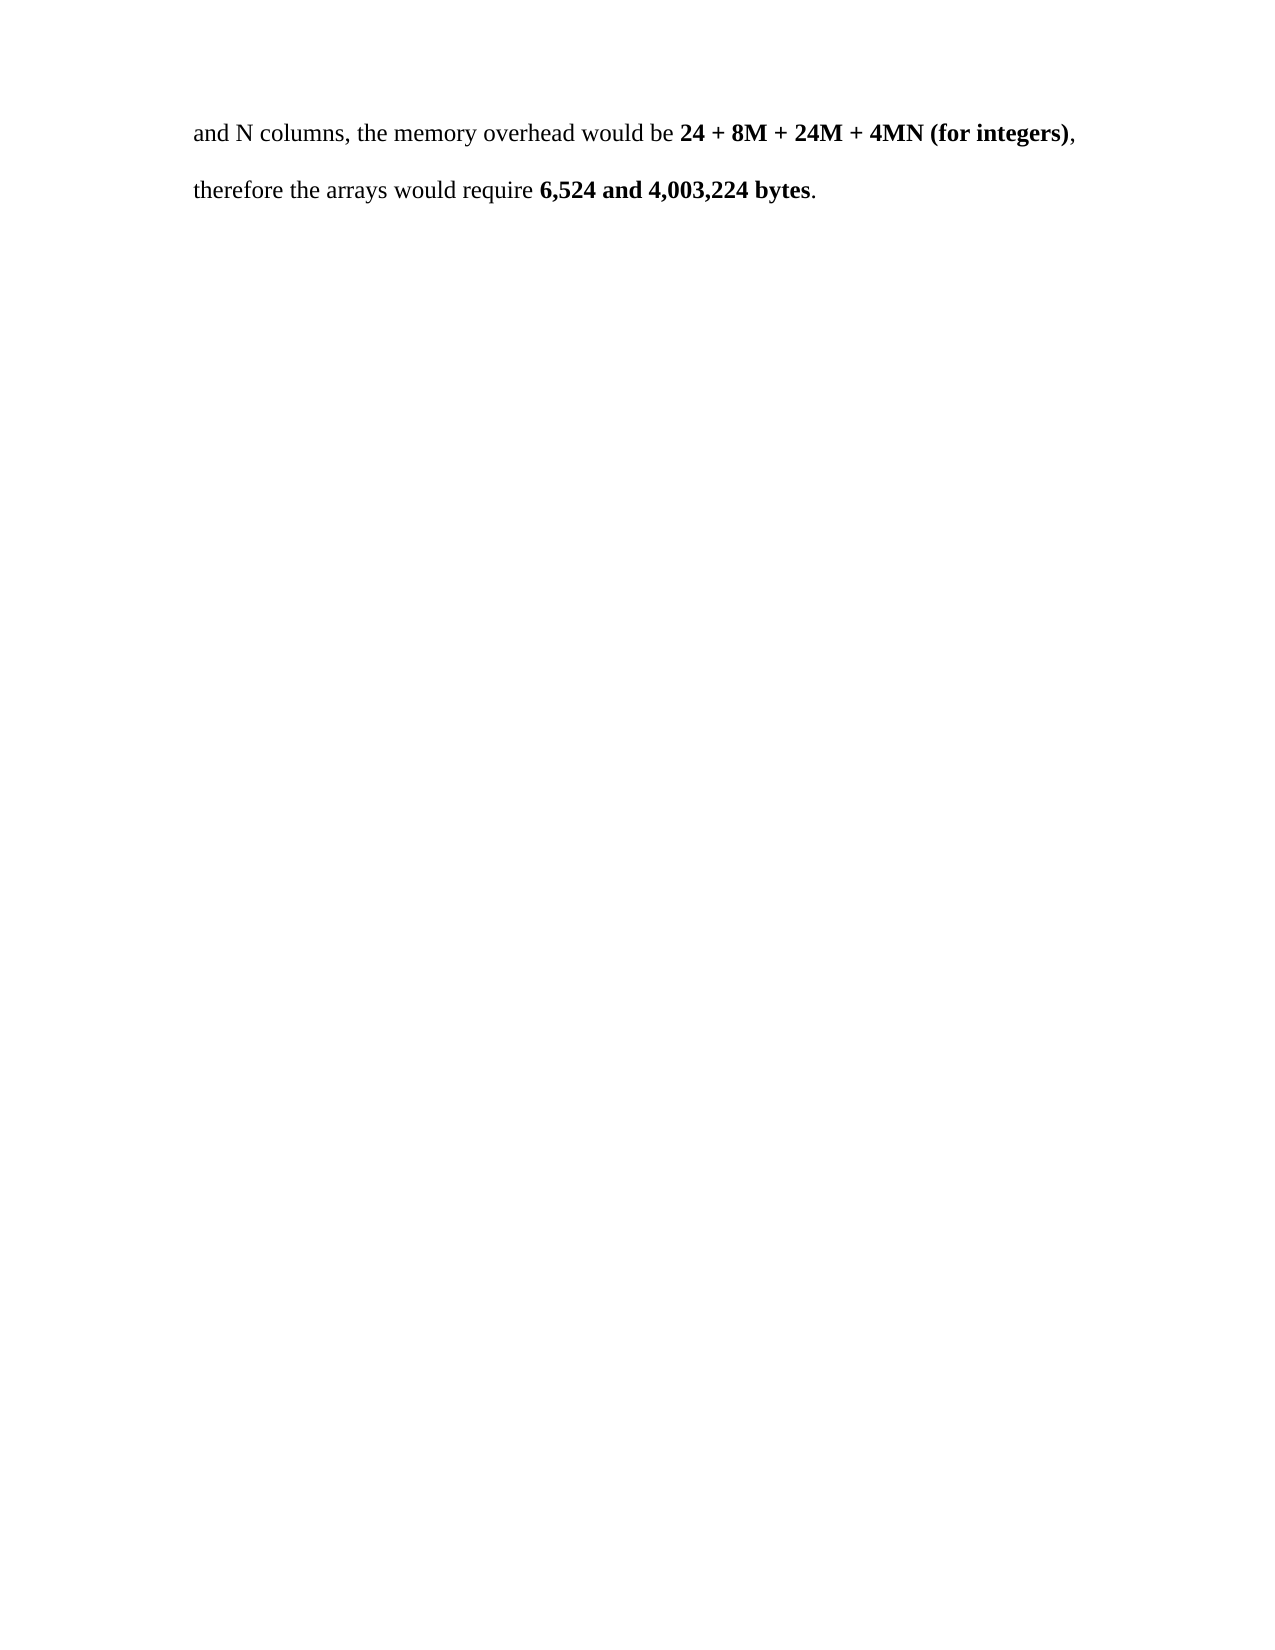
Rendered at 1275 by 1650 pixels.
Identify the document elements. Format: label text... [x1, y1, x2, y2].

list and N columns, the memory overhead would be 24 + 8M + 24M + 4MN (for integers), therefore the arrays would require 6,524 and 4,003,224 bytes. [156, 118, 1157, 204]
